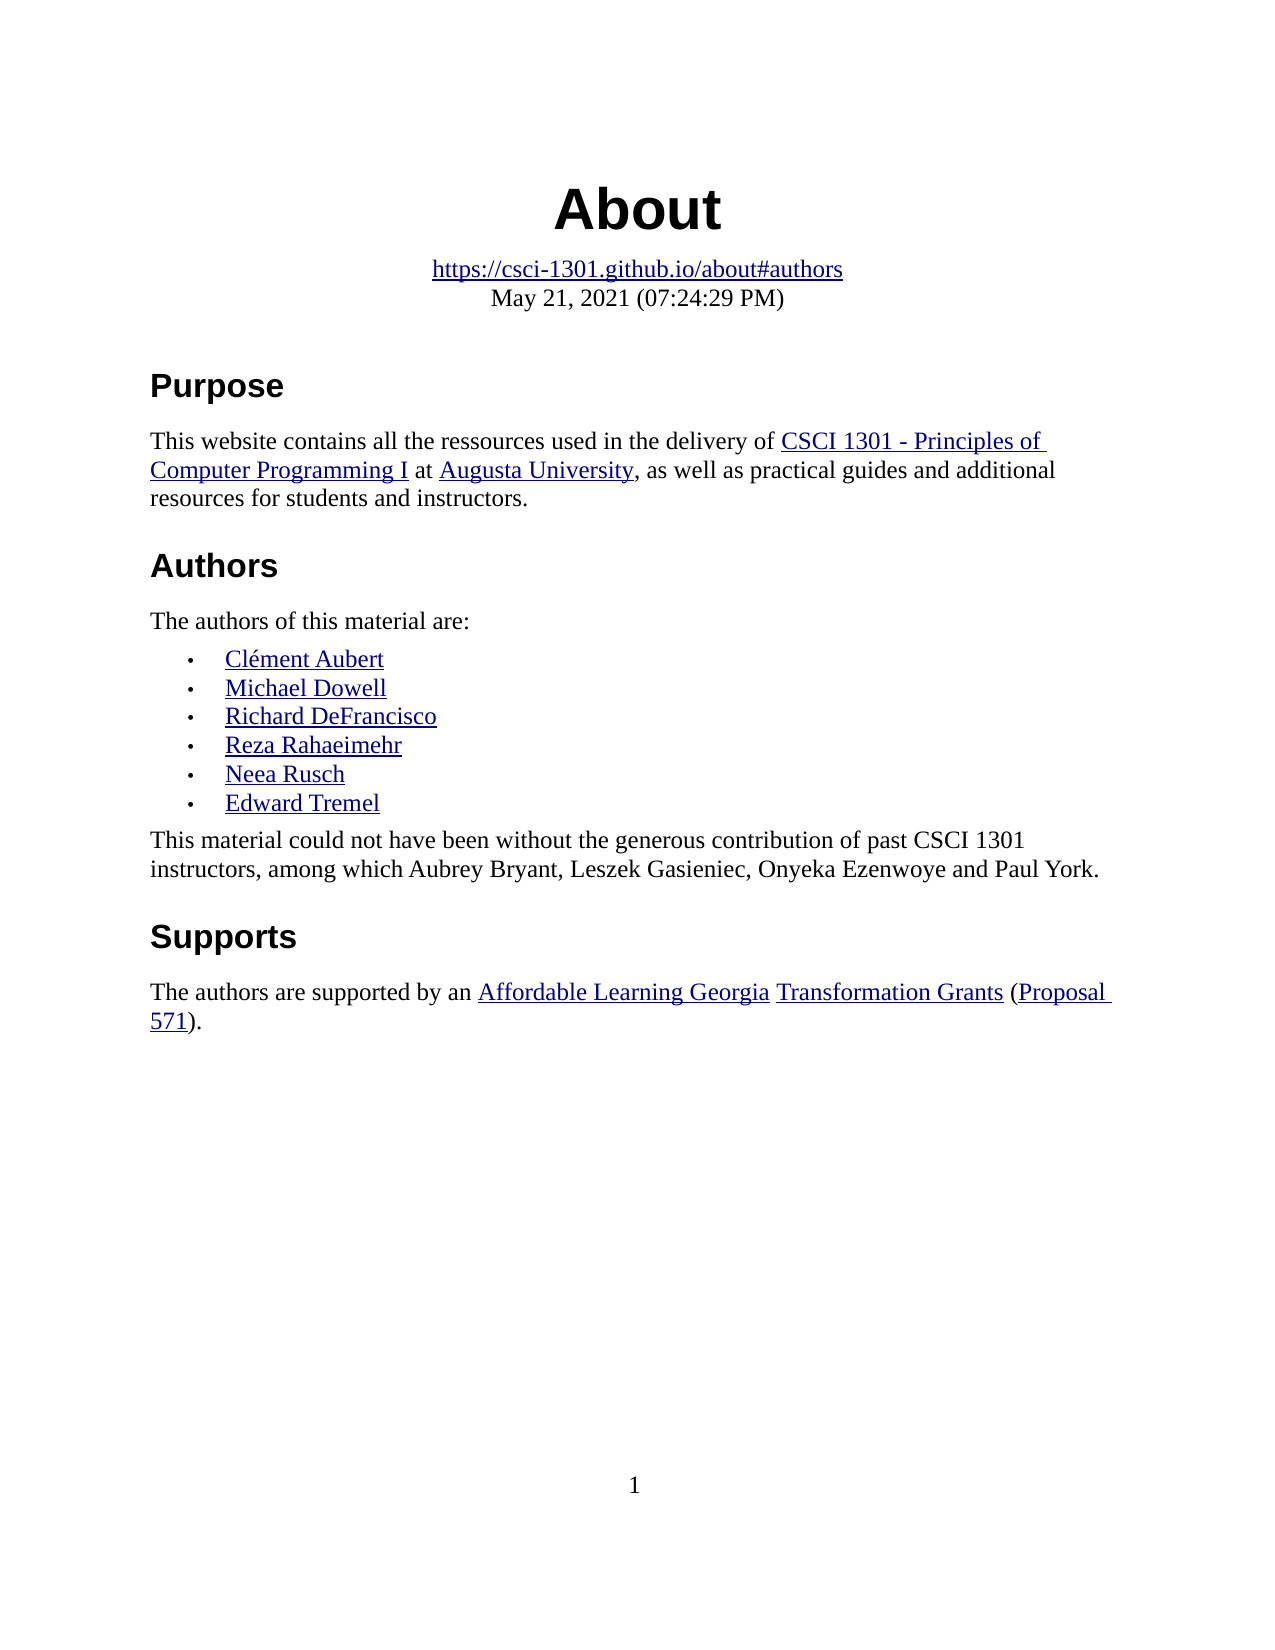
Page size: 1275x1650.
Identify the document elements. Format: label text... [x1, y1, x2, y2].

list Richard DeFrancisco [187, 701, 1125, 730]
list Edward Tremel [187, 788, 1125, 816]
text This material could not have been without the generous contribution of past CSCI 1301 instructors, among which Aubrey Bryant, Leszek Gasieniec, Onyeka Ezenwoye and Paul York. [150, 825, 1125, 883]
subtitle Supports [150, 917, 1125, 956]
subtitle Authors [150, 546, 1125, 585]
text The authors of this material are: [150, 606, 1125, 635]
text This website contains all the ressources used in the delivery of CSCI 1301 - Principles of Computer Programming I at Augusta University, as well as practical guides and additional resources for students and instructors. [150, 426, 1125, 512]
subtitle Purpose [150, 366, 1125, 404]
text May 21, 2021 (07:24:29 PM) [150, 283, 1125, 312]
text The authors are supported by an Affordable Learning Georgia Transformation Grants (Proposal 571). [150, 977, 1125, 1034]
list Neea Rusch [187, 759, 1125, 788]
title About [150, 175, 1125, 242]
text https://csci-1301.github.io/about#authors [150, 254, 1125, 283]
list Clément Aubert [187, 644, 1125, 673]
list Michael Dowell [187, 673, 1125, 701]
list Reza Rahaeimehr [187, 730, 1125, 759]
